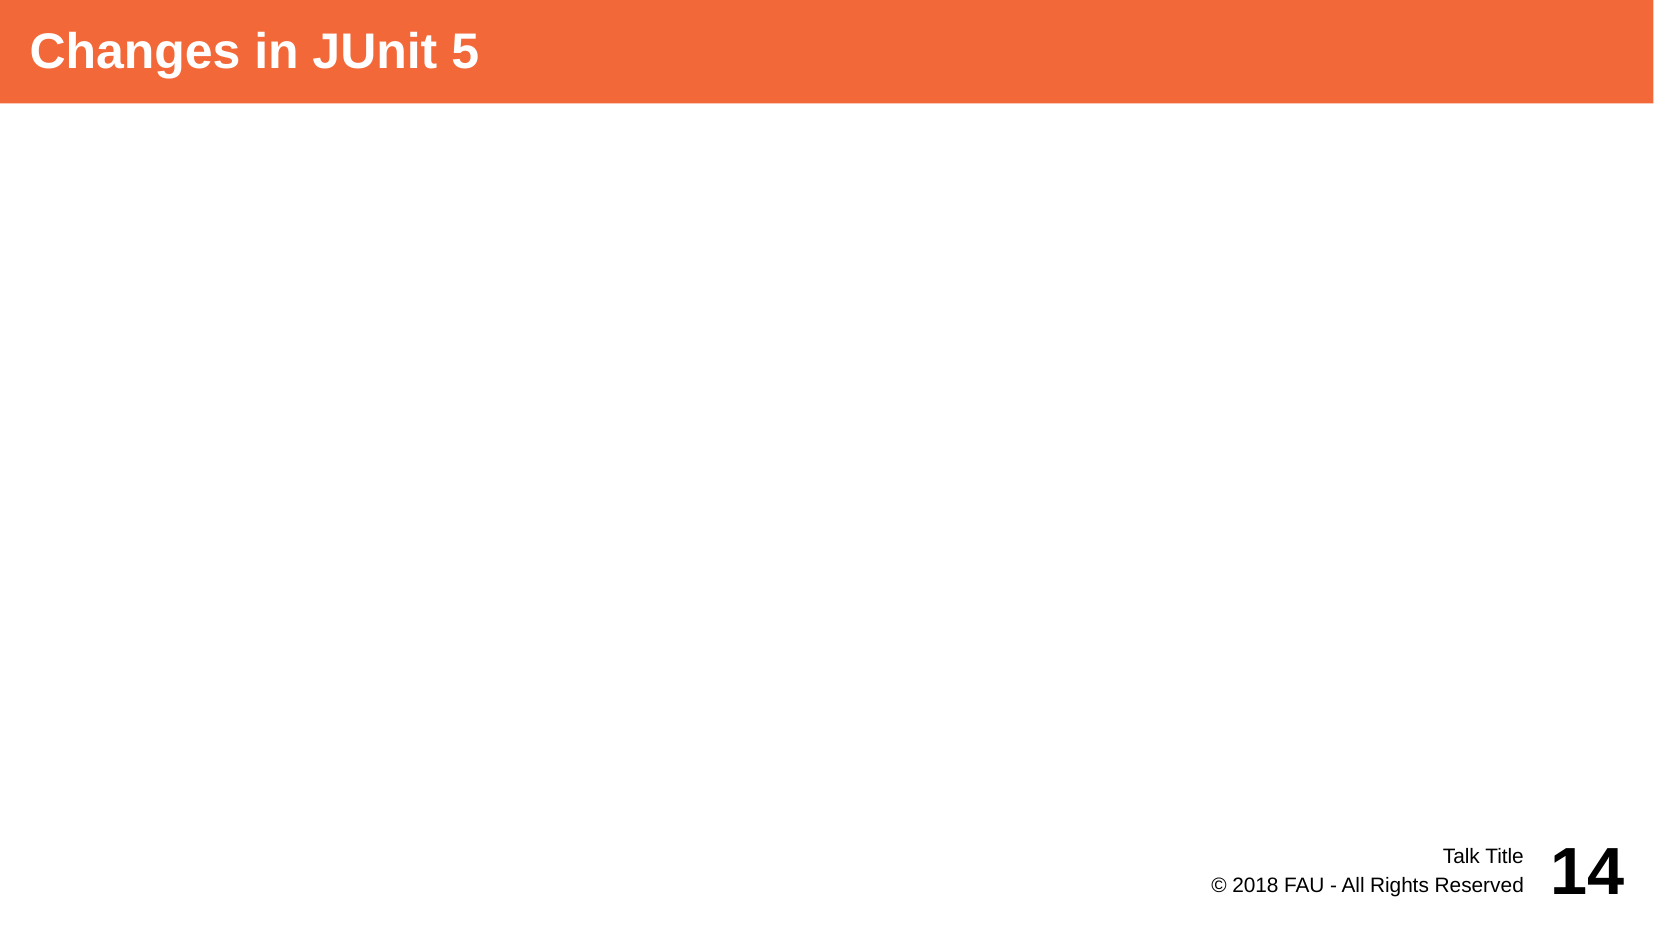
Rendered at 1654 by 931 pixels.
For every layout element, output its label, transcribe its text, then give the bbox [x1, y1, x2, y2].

title Changes in JUnit 5 [0, 0, 1654, 104]
